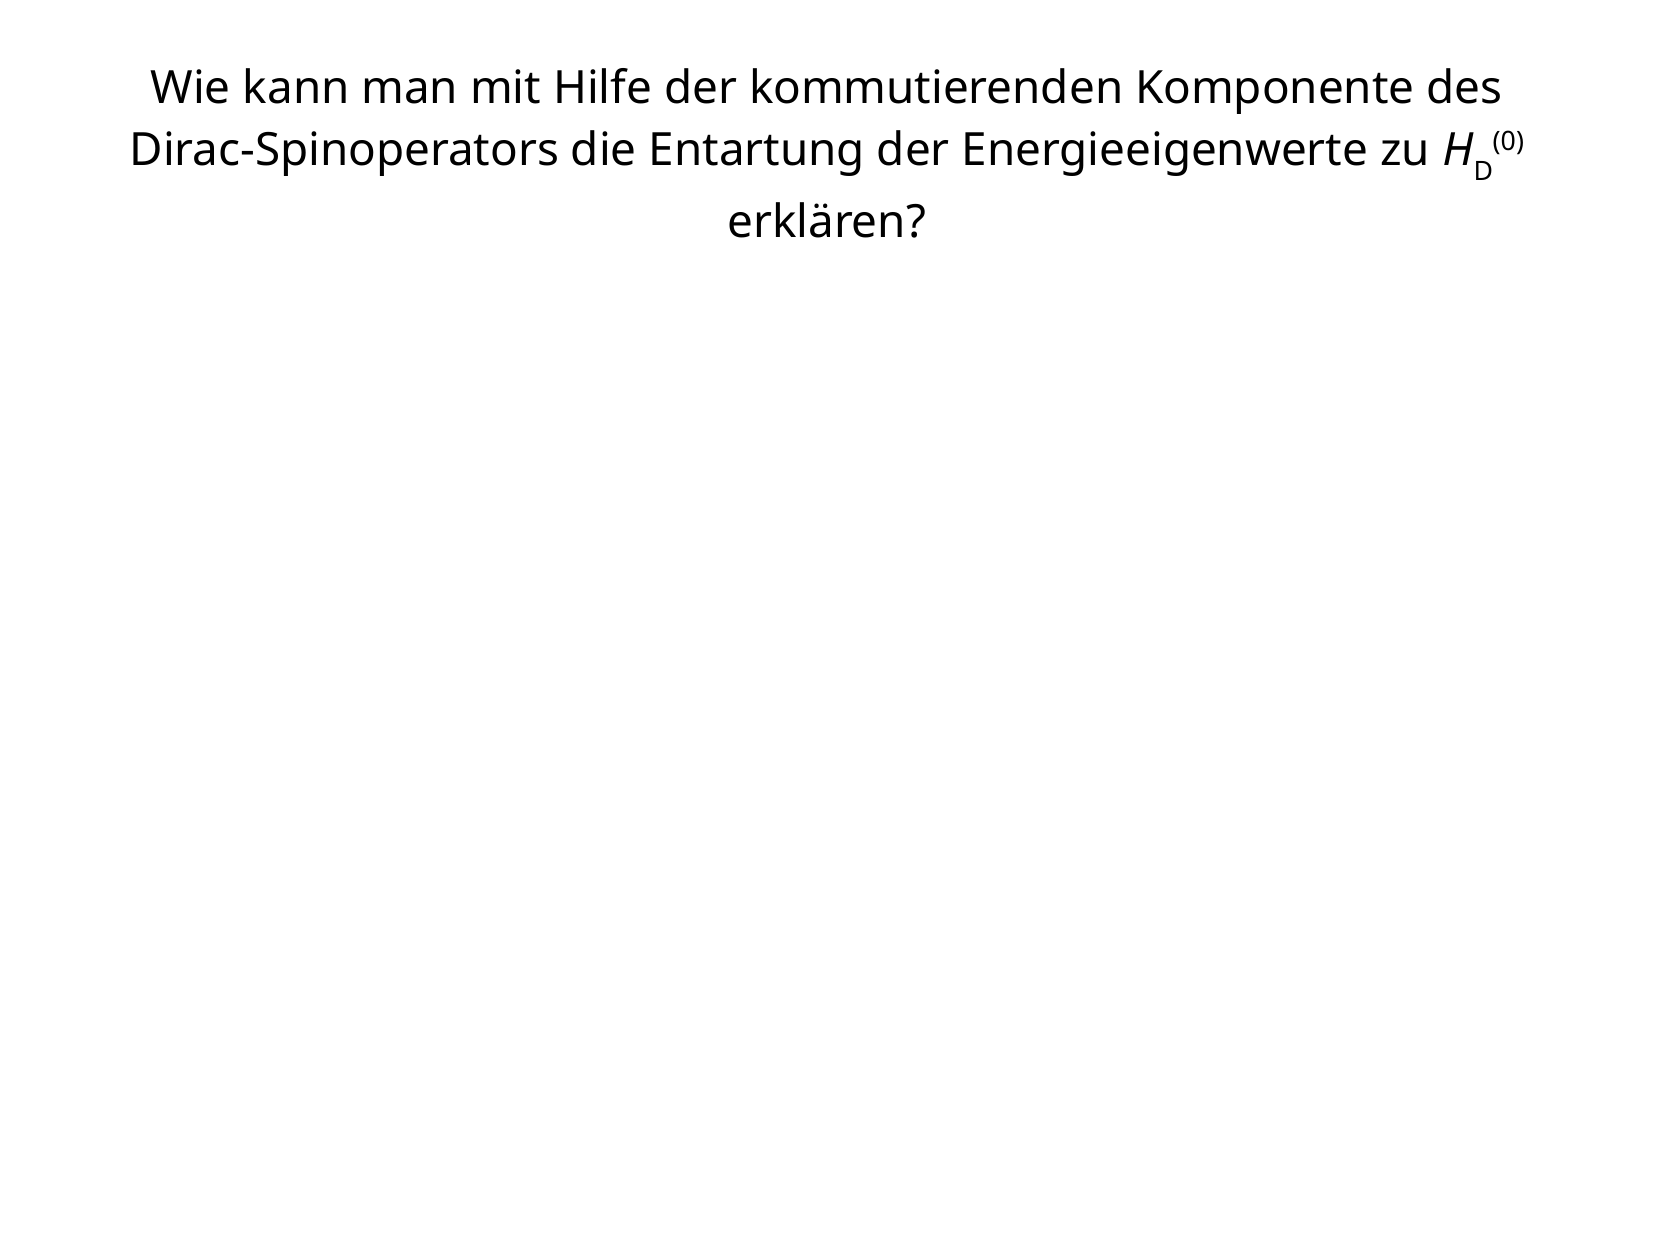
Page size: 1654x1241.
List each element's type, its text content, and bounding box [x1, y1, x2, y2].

title Wie kann man mit Hilfe der kommutierenden Komponente des Dirac-Spinoperators die Entartung der Energieeigenwerte zu HD(0) erklären? [82, 49, 1571, 257]
